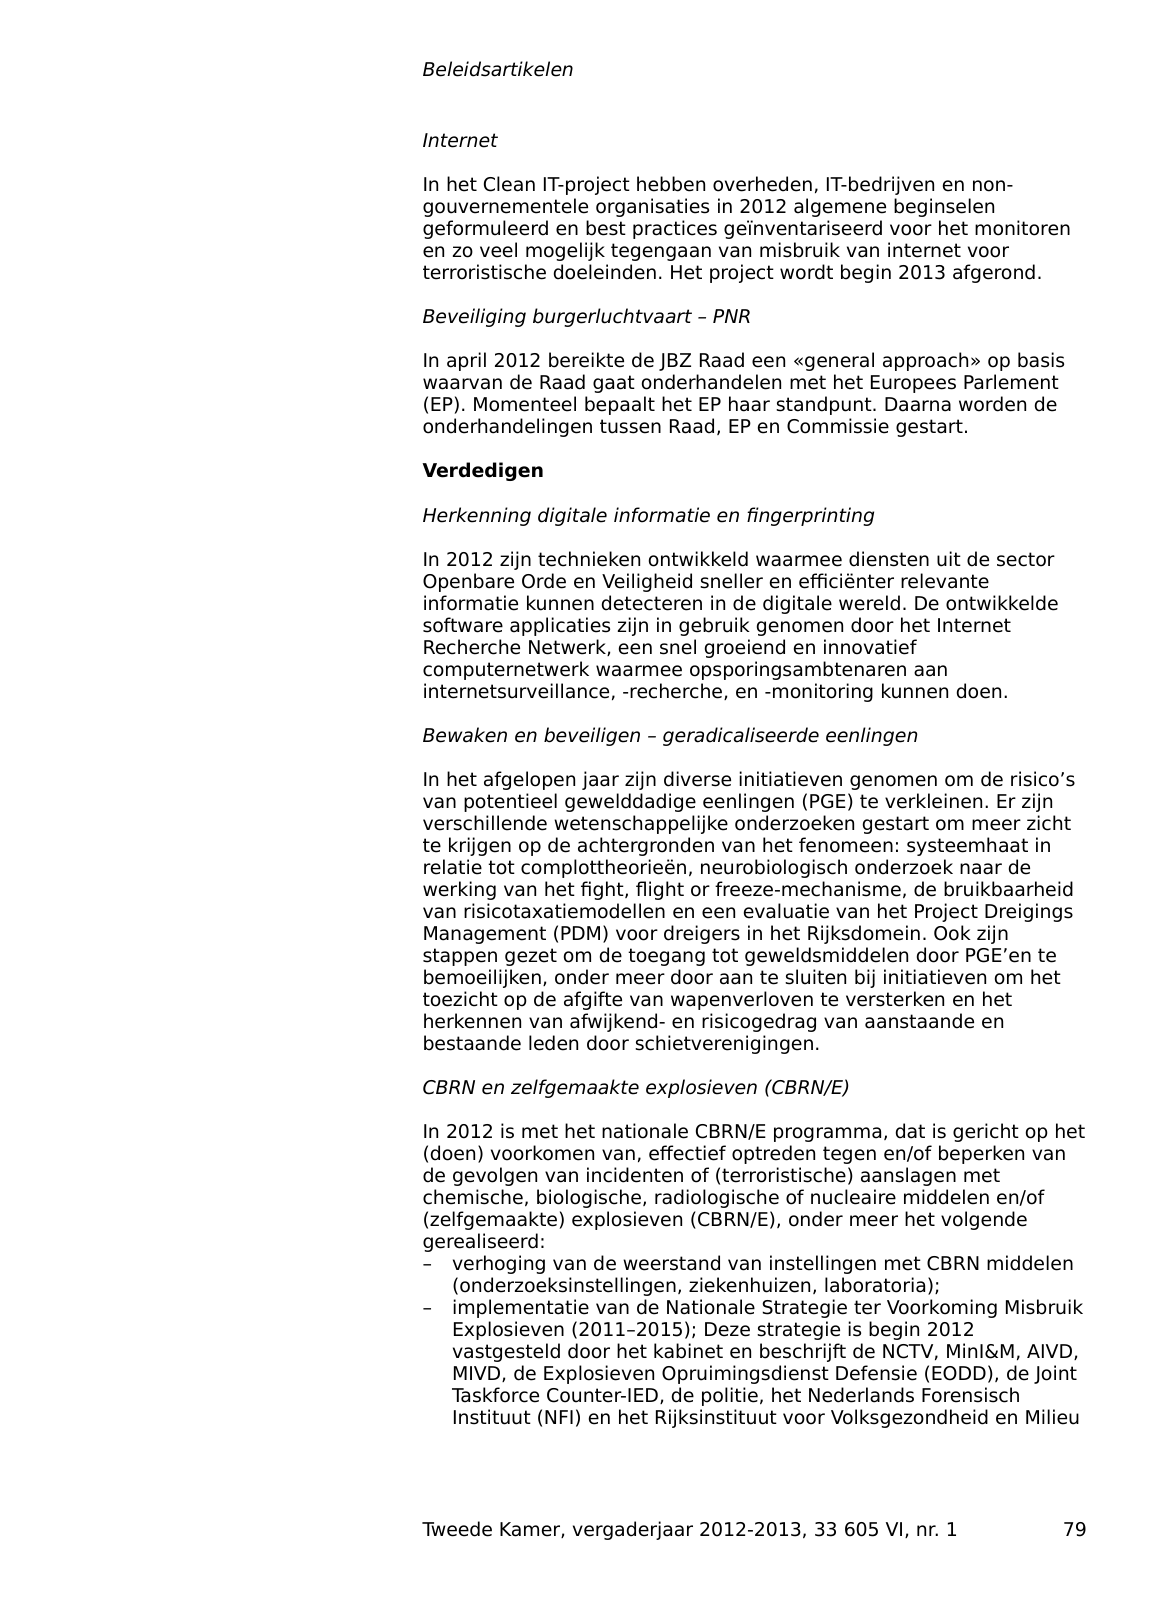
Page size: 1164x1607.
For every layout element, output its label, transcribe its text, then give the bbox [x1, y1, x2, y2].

text In 2012 is met het nationale CBRN/E programma, dat is gericht op het (doen) voorkomen van, effectief optreden tegen en/of beperken van de gevolgen van incidenten of (terroristische) aanslagen met chemische, biologische, radiologische of nucleaire middelen en/of (zelfgemaakte) explosieven (CBRN/E), onder meer het volgende gerealiseerd: [422, 1121, 1087, 1253]
subtitle Herkenning digitale informatie en fingerprinting [422, 504, 1087, 527]
subtitle Bewaken en beveiligen – geradicaliseerde eenlingen [422, 725, 1087, 747]
subtitle CBRN en zelfgemaakte explosieven (CBRN/E) [422, 1077, 1087, 1099]
text In het Clean IT-project hebben overheden, IT-bedrijven en non-gouvernementele organisaties in 2012 algemene beginselen geformuleerd en best practices geïnventariseerd voor het monitoren en zo veel mogelijk tegengaan van misbruik van internet voor terroristische doeleinden. Het project wordt begin 2013 afgerond. [422, 174, 1087, 284]
text In 2012 zijn technieken ontwikkeld waarmee diensten uit de sector Openbare Orde en Veiligheid sneller en efficiënter relevante informatie kunnen detecteren in de digitale wereld. De ontwikkelde software applicaties zijn in gebruik genomen door het Internet Recherche Netwerk, een snel groeiend en innovatief computernetwerk waarmee opsporingsambtenaren aan internetsurveillance, -recherche, en -monitoring kunnen doen. [422, 549, 1087, 703]
subtitle Verdedigen [422, 460, 1087, 482]
subtitle Beveiliging burgerluchtvaart – PNR [422, 306, 1087, 328]
subtitle Internet [422, 130, 1087, 152]
text – verhoging van de weerstand van instellingen met CBRN middelen (onderzoeksinstellingen, ziekenhuizen, laboratoria); [422, 1253, 1087, 1297]
text – implementatie van de Nationale Strategie ter Voorkoming Misbruik Explosieven (2011–2015); Deze strategie is begin 2012 vastgesteld door het kabinet en beschrijft de NCTV, MinI&M, AIVD, MIVD, de Explosieven Opruimingsdienst Defensie (EODD), de Joint Taskforce Counter-IED, de politie, het Nederlands Forensisch Instituut (NFI) en het Rijksinstituut voor Volksgezondheid en Milieu [422, 1297, 1087, 1429]
text In april 2012 bereikte de JBZ Raad een «general approach» op basis waarvan de Raad gaat onderhandelen met het Europees Parlement (EP). Momenteel bepaalt het EP haar standpunt. Daarna worden de onderhandelingen tussen Raad, EP en Commissie gestart. [422, 350, 1087, 438]
text In het afgelopen jaar zijn diverse initiatieven genomen om de risico’s van potentieel gewelddadige eenlingen (PGE) te verkleinen. Er zijn verschillende wetenschappelijke onderzoeken gestart om meer zicht te krijgen op de achtergronden van het fenomeen: systeemhaat in relatie tot complottheorieën, neurobiologisch onderzoek naar de werking van het fight, flight or freeze-mechanisme, de bruikbaarheid van risicotaxatiemodellen en een evaluatie van het Project Dreigings Management (PDM) voor dreigers in het Rijksdomein. Ook zijn stappen gezet om de toegang tot geweldsmiddelen door PGE’en te bemoeilijken, onder meer door aan te sluiten bij initiatieven om het toezicht op de afgifte van wapenverloven te versterken en het herkennen van afwijkend- en risicogedrag van aanstaande en bestaande leden door schietverenigingen. [422, 769, 1087, 1055]
